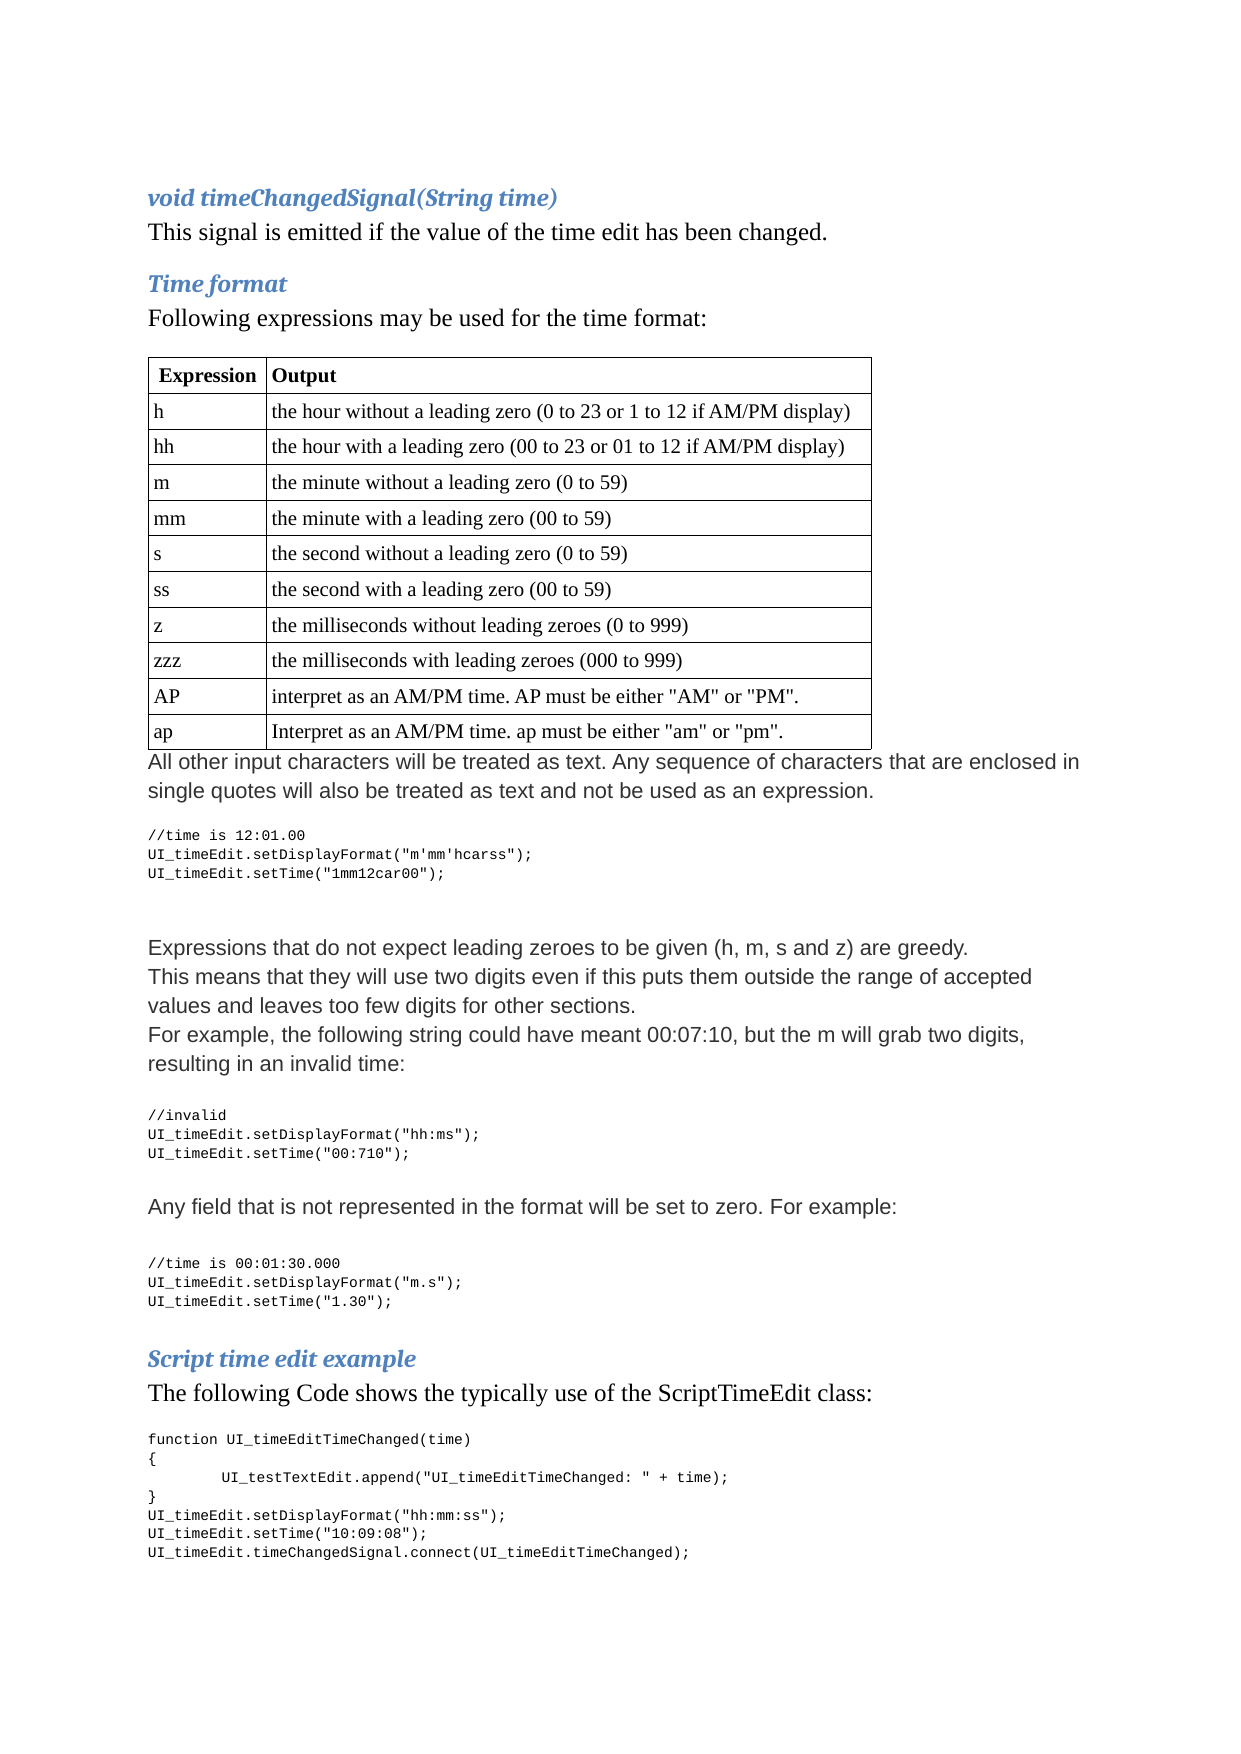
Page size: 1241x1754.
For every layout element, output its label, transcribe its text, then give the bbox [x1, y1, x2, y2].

text } [148, 1489, 1093, 1505]
table_cell ap [149, 715, 266, 749]
table_header Output [267, 358, 871, 393]
text Expressions that do not expect leading zeroes to be given (h, m, s and z) are greedy. [148, 935, 1093, 960]
table_cell the minute with a leading zero (00 to 59) [267, 501, 871, 535]
table_cell the milliseconds without leading zeroes (0 to 999) [267, 608, 871, 642]
table_cell Interpret as an AM/PM time. ap must be either "am" or "pm". [267, 715, 871, 749]
table_cell s [149, 536, 266, 571]
text Any field that is not represented in the format will be set to zero. For example: [148, 1194, 1093, 1219]
text UI_testTextEdit.append("UI_timeEditTimeChanged: " + time); [148, 1470, 1093, 1486]
text This signal is emitted if the value of the time edit has been changed. [148, 217, 1093, 245]
text All other input characters will be treated as text. Any sequence of characters that are enclosed in single quotes will also be treated as text and not be used as an expression. [148, 749, 1093, 803]
text //time is 00:01:30.000 [148, 1256, 1093, 1273]
text UI_timeEdit.setDisplayFormat("m'mm'hcarss"); [148, 847, 1093, 863]
table_cell the milliseconds with leading zeroes (000 to 999) [267, 643, 871, 678]
text UI_timeEdit.setDisplayFormat("hh:mm:ss"); [148, 1508, 1093, 1524]
text UI_timeEdit.setTime("00:710"); [148, 1146, 1093, 1163]
subtitle Time format [148, 270, 1093, 299]
text UI_timeEdit.setTime("1mm12car00"); [148, 866, 1093, 882]
text UI_timeEdit.timeChangedSignal.connect(UI_timeEditTimeChanged); [148, 1546, 1093, 1562]
subtitle Script time edit example [148, 1345, 1093, 1374]
text The following Code shows the typically use of the ScriptTimeEdit class: [148, 1378, 1093, 1407]
table_cell z [149, 608, 266, 642]
table_cell the hour without a leading zero (0 to 23 or 1 to 12 if AM/PM display) [267, 394, 871, 428]
text { [148, 1451, 1093, 1467]
table_cell AP [149, 679, 266, 713]
table_cell the second with a leading zero (00 to 59) [267, 572, 871, 607]
table_cell the minute without a leading zero (0 to 59) [267, 465, 871, 500]
text UI_timeEdit.setDisplayFormat("m.s"); [148, 1275, 1093, 1292]
subtitle void timeChangedSignal(String time) [148, 183, 1093, 212]
table_cell the second without a leading zero (0 to 59) [267, 536, 871, 571]
table_header Expression [149, 358, 266, 393]
text UI_timeEdit.setDisplayFormat("hh:ms"); [148, 1127, 1093, 1144]
table_cell m [149, 465, 266, 500]
table_cell h [149, 394, 266, 428]
text This means that they will use two digits even if this puts them outside the range of accepted values and leaves too few digits for other sections. [148, 964, 1093, 1018]
table_cell zzz [149, 643, 266, 678]
table_cell interpret as an AM/PM time. AP must be either "AM" or "PM". [267, 679, 871, 713]
table_cell the hour with a leading zero (00 to 23 or 01 to 12 if AM/PM display) [267, 430, 871, 464]
text Following expressions may be used for the time format: [148, 303, 1093, 332]
text //time is 12:01.00 [148, 828, 1093, 844]
table_cell ss [149, 572, 266, 607]
text UI_timeEdit.setTime("1.30"); [148, 1294, 1093, 1311]
table_cell mm [149, 501, 266, 535]
text UI_timeEdit.setTime("10:09:08"); [148, 1527, 1093, 1543]
text For example, the following string could have meant 00:07:10, but the m will grab two digits, resulting in an invalid time: [148, 1022, 1093, 1076]
text function UI_timeEditTimeChanged(time) [148, 1432, 1093, 1448]
text //invalid [148, 1108, 1093, 1125]
table_cell hh [149, 430, 266, 464]
